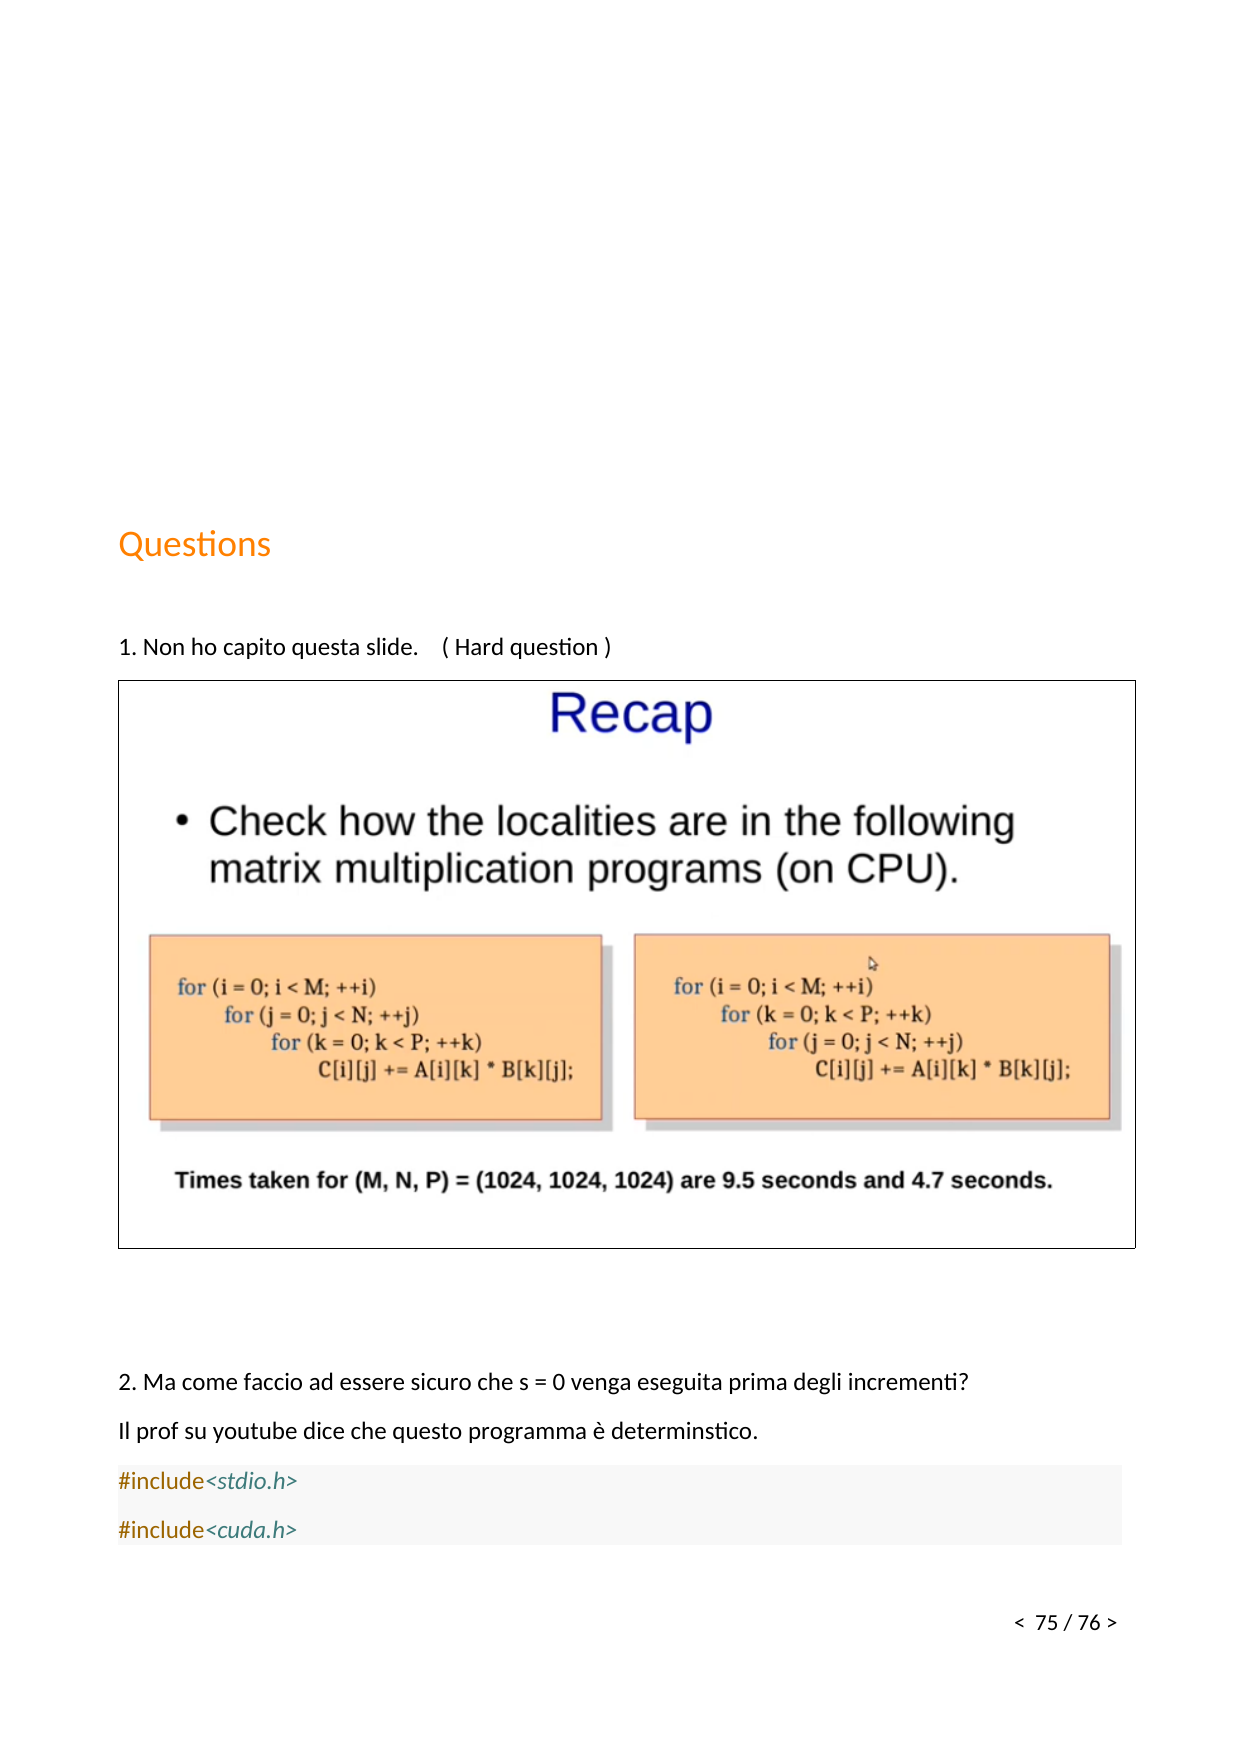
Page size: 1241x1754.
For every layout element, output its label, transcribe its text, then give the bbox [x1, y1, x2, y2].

subtitle Questions [118, 520, 1122, 566]
text 1. Non ho capito questa slide. ( Hard question ) [118, 631, 1122, 661]
text #include<cuda.h> [118, 1515, 1122, 1545]
picture [121, 683, 1132, 1245]
text 2. Ma come faccio ad essere sicuro che s = 0 venga eseguita prima degli incrementi? [118, 1366, 1122, 1396]
text #include<stdio.h> [118, 1465, 1122, 1496]
text Il prof su youtube dice che questo programma è determinstico. [118, 1416, 1122, 1446]
